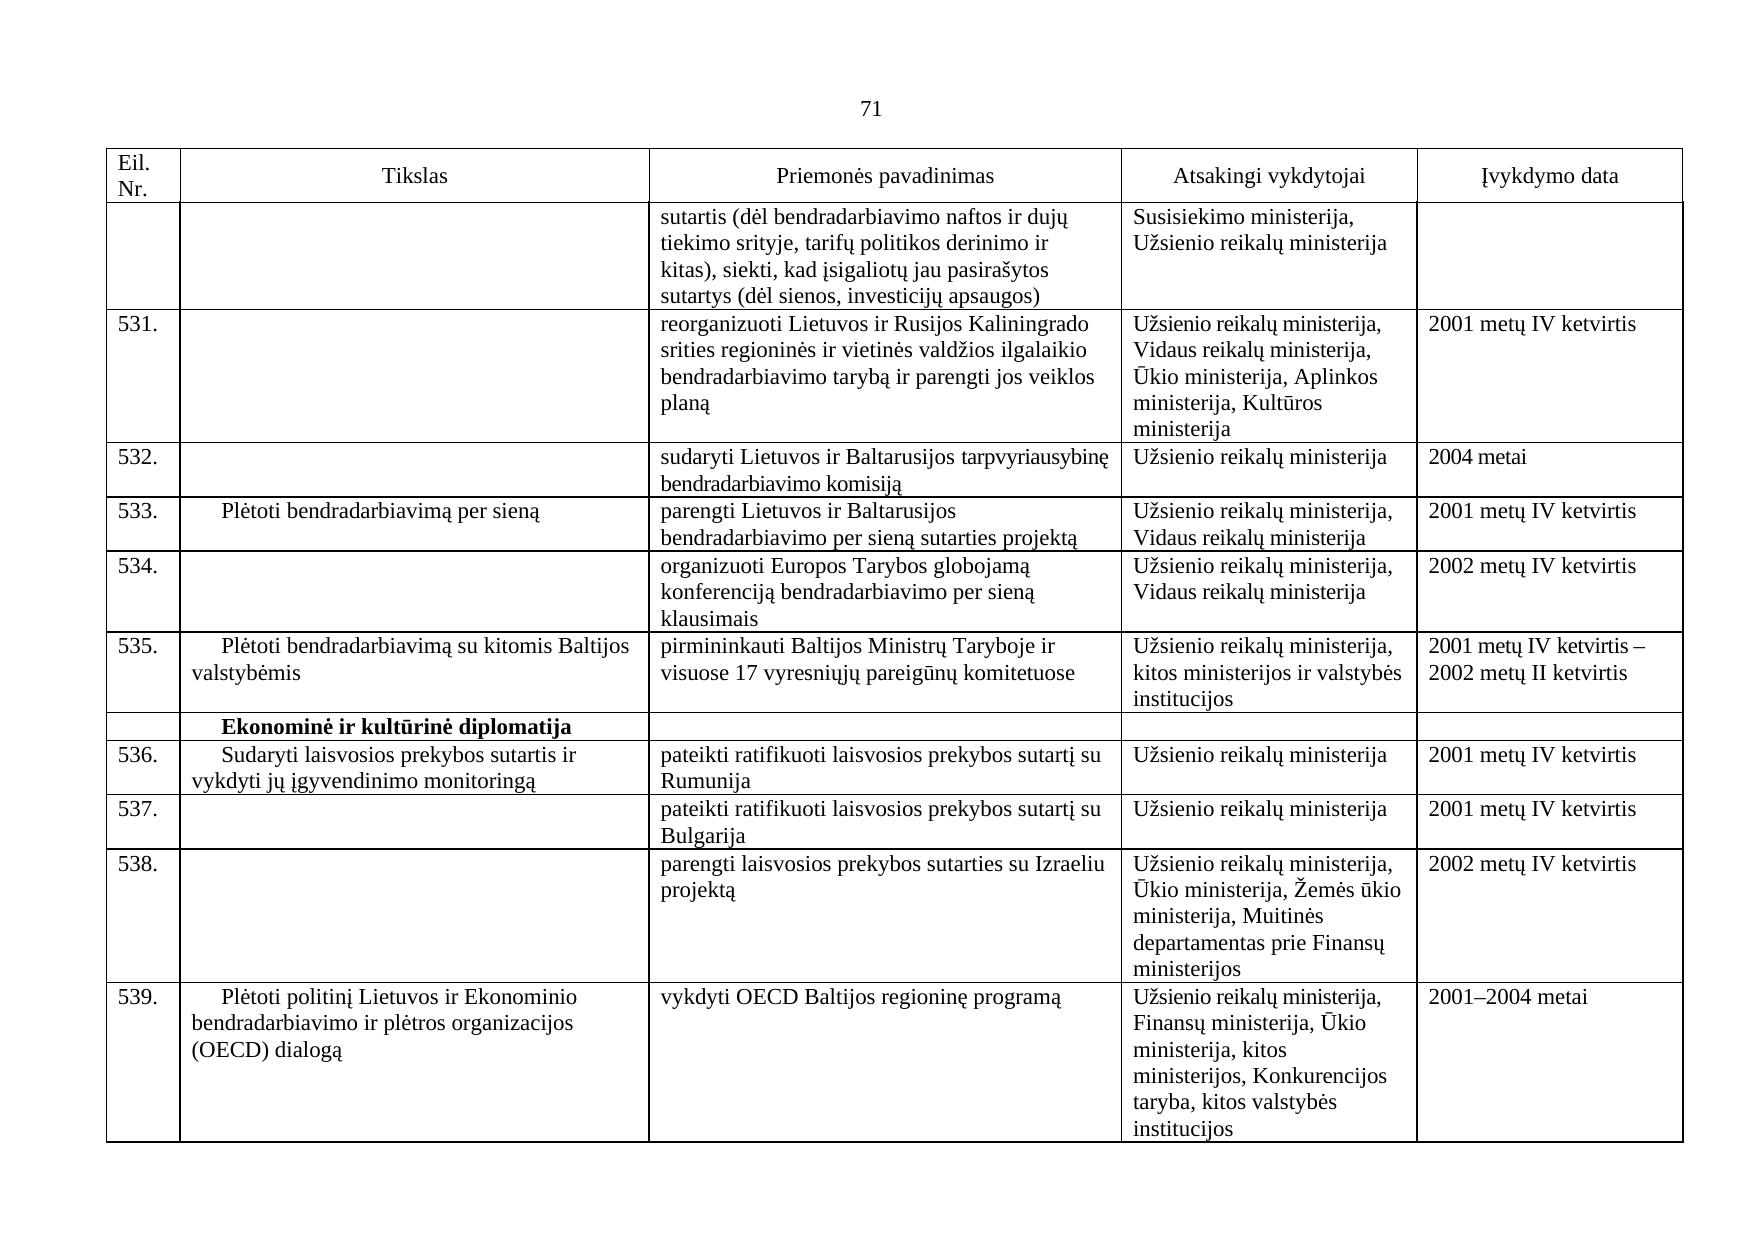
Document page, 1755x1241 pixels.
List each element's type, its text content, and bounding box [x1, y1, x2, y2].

table_cell pateikti ratifikuoti laisvosios prekybos sutartį su Bulgarija [650, 795, 1121, 848]
table_cell [181, 203, 648, 308]
table_cell Užsienio reikalų ministerija, Ūkio ministerija, Žemės ūkio ministerija, Muitinės departamentas prie Finansų ministerijos [1122, 850, 1416, 981]
table_cell 2001 metų IV ketvirtis [1418, 310, 1682, 442]
table_cell [1418, 713, 1682, 739]
table_cell Užsienio reikalų ministerija [1122, 795, 1416, 848]
table_cell [107, 850, 179, 981]
table_cell sudaryti Lietuvos ir Baltarusijos tarpvyriausybinę bendradarbiavimo komisiją [650, 443, 1121, 496]
table_cell [107, 741, 179, 794]
table_cell [107, 552, 179, 631]
table_header Tikslas [181, 149, 649, 201]
table_cell [107, 310, 179, 442]
table_cell [181, 795, 648, 848]
table_cell Plėtoti bendradarbiavimą su kitomis Baltijos valstybėmis [181, 633, 648, 712]
table_cell Plėtoti politinį Lietuvos ir Ekonominio bendradarbiavimo ir plėtros organizacijos (OECD) dialogą [181, 983, 648, 1141]
table_cell [107, 443, 179, 496]
table_header Priemonės pavadinimas [650, 149, 1121, 201]
table_header Eil. Nr. [107, 149, 180, 201]
table_cell 2002 metų IV ketvirtis [1418, 850, 1682, 981]
table_cell [107, 203, 179, 308]
table_cell parengti Lietuvos ir Baltarusijos bendradarbiavimo per sieną sutarties projektą [650, 498, 1121, 550]
table_cell Užsienio reikalų ministerija, Vidaus reikalų ministerija [1122, 498, 1416, 550]
table_cell Ekonominė ir kultūrinė diplomatija [181, 713, 648, 739]
table_header Atsakingi vykdytojai [1122, 149, 1417, 201]
table_cell 2001 metų IV ketvirtis [1418, 498, 1682, 550]
table_cell Užsienio reikalų ministerija, Vidaus reikalų ministerija [1122, 552, 1416, 631]
table_cell organizuoti Europos Tarybos globojamą konferenciją bendradarbiavimo per sieną klausimais [650, 552, 1121, 631]
table_cell [650, 713, 1121, 739]
table_cell reorganizuoti Lietuvos ir Rusijos Kaliningrado srities regioninės ir vietinės valdžios ilgalaikio bendradarbiavimo tarybą ir parengti jos veiklos planą [650, 310, 1121, 442]
table_cell [181, 443, 648, 496]
table_cell pateikti ratifikuoti laisvosios prekybos sutartį su Rumunija [650, 741, 1121, 794]
table_cell [1418, 203, 1682, 308]
table_cell sutartis (dėl bendradarbiavimo naftos ir dujų tiekimo srityje, tarifų politikos derinimo ir kitas), siekti, kad įsigaliotų jau pasirašytos sutartys (dėl sienos, investicijų apsaugos) [650, 203, 1121, 308]
table_cell [107, 713, 179, 739]
table_cell Užsienio reikalų ministerija [1122, 443, 1416, 496]
table_cell [1122, 713, 1416, 739]
table_cell Užsienio reikalų ministerija, Finansų ministerija, Ūkio ministerija, kitos ministerijos, Konkurencijos taryba, kitos valstybės institucijos [1122, 983, 1416, 1141]
table_cell vykdyti OECD Baltijos regioninę programą [650, 983, 1121, 1141]
table_cell Užsienio reikalų ministerija, kitos ministerijos ir valstybės institucijos [1122, 633, 1416, 712]
table_cell 2001 metų IV ketvirtis [1418, 741, 1682, 794]
table_cell [107, 498, 179, 550]
table_cell [107, 633, 179, 712]
table_header Įvykdymo data [1418, 149, 1682, 201]
table_cell [181, 850, 648, 981]
table_cell [181, 552, 648, 631]
table_cell [107, 983, 179, 1141]
table_cell 2001 metų IV ketvirtis – 2002 metų II ketvirtis [1418, 633, 1682, 712]
table_cell 2001 metų IV ketvirtis [1418, 795, 1682, 848]
table_cell 2002 metų IV ketvirtis [1418, 552, 1682, 631]
table_cell Susisiekimo ministerija, Užsienio reikalų ministerija [1122, 203, 1416, 308]
table_cell Plėtoti bendradarbiavimą per sieną [181, 498, 648, 550]
table_cell pirmininkauti Baltijos Ministrų Taryboje ir visuose 17 vyresniųjų pareigūnų komitetuose [650, 633, 1121, 712]
table_cell [181, 310, 648, 442]
table_cell Užsienio reikalų ministerija [1122, 741, 1416, 794]
table_cell 2004 metai [1418, 443, 1682, 496]
table_cell Užsienio reikalų ministerija, Vidaus reikalų ministerija, Ūkio ministerija, Aplinkos ministerija, Kultūros ministerija [1122, 310, 1416, 442]
table_cell Sudaryti laisvosios prekybos sutartis ir vykdyti jų įgyvendinimo monitoringą [181, 741, 648, 794]
table_cell 2001–2004 metai [1418, 983, 1682, 1141]
table_cell parengti laisvosios prekybos sutarties su Izraeliu projektą [650, 850, 1121, 981]
table_cell [107, 795, 179, 848]
